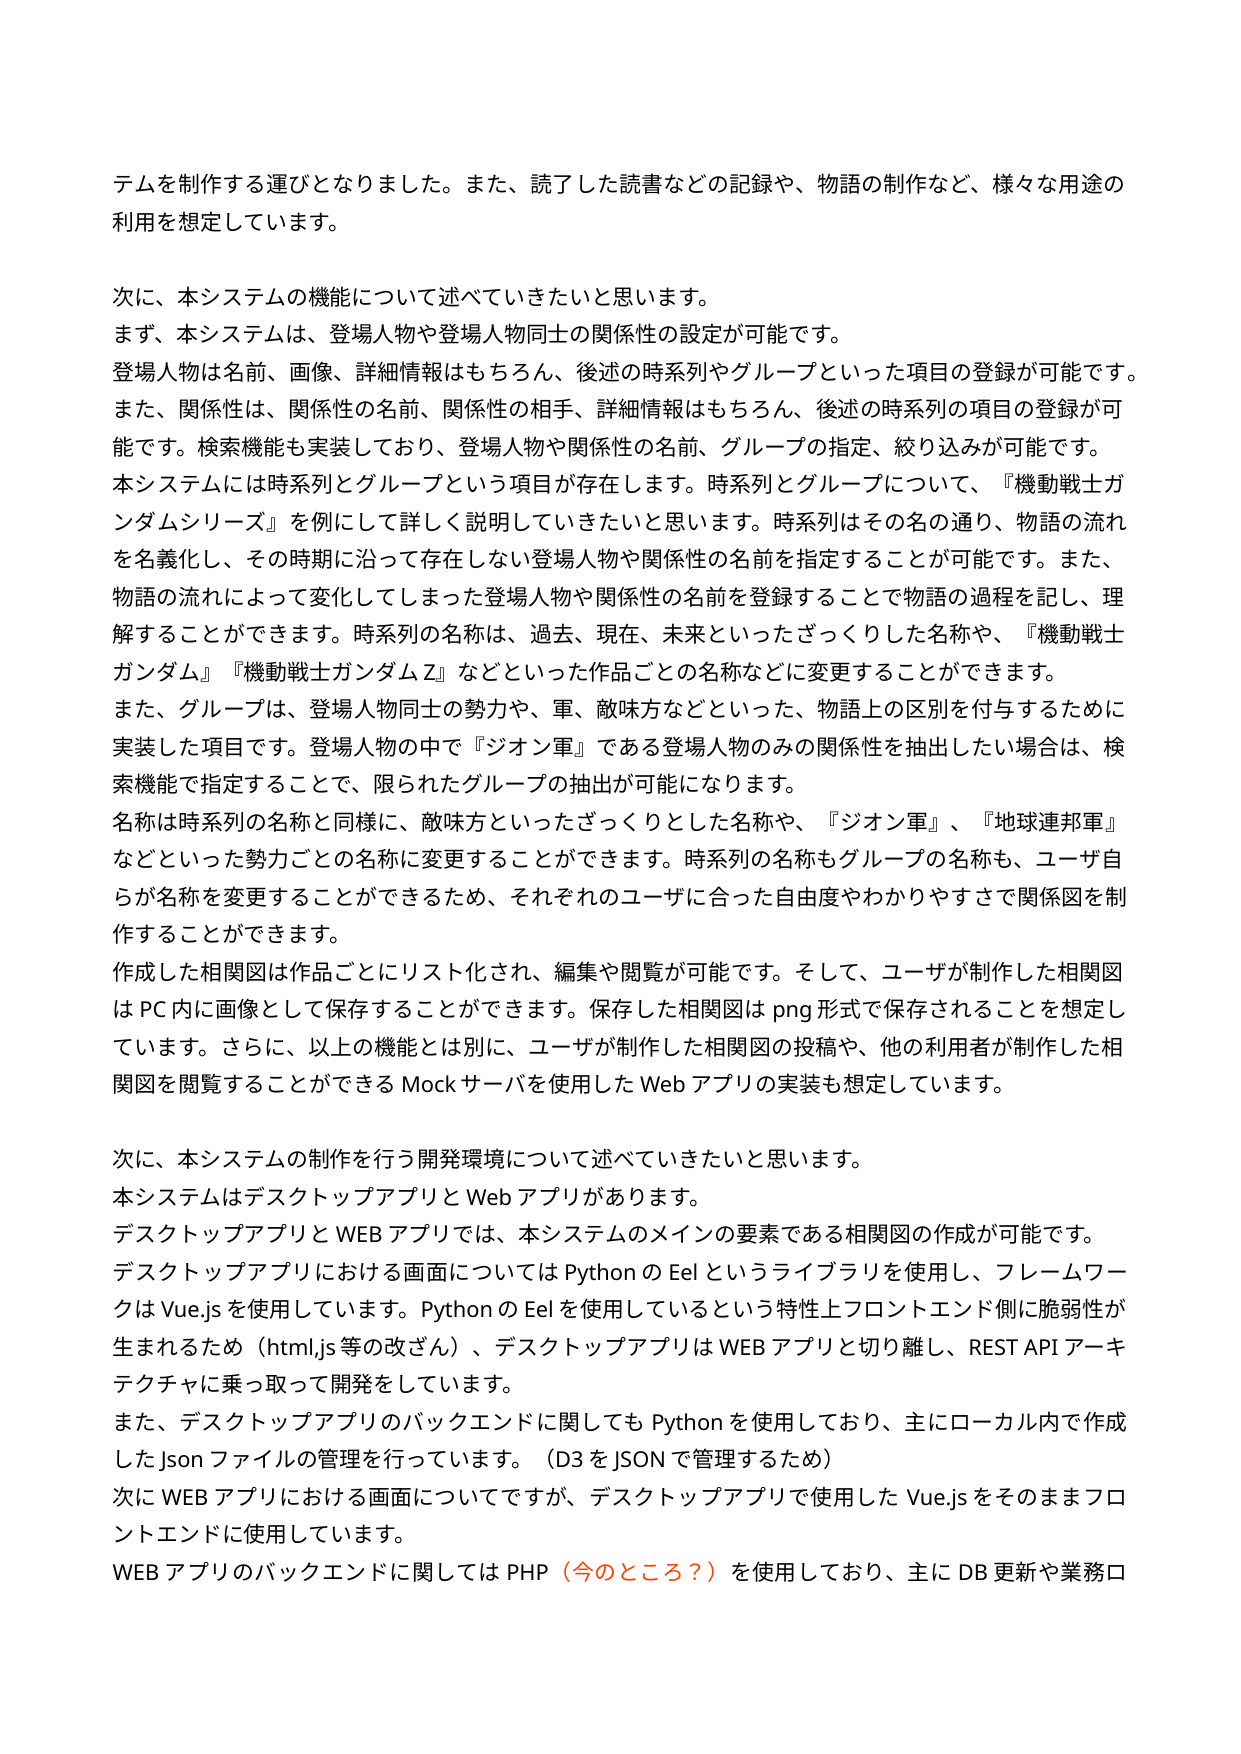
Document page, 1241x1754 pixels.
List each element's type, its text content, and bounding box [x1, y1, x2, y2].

text デスクトップアプリにおける画面についてはPythonのEelというライブラリを使用し、フレームワークはVue.jsを使用しています。PythonのEelを使用しているという特性上フロントエンド側に脆弱性が生まれるため（html,js等の改ざん）、デスクトップアプリはWEBアプリと切り離し、REST APIアーキテクチャに乗っ取って開発をしています。 [112, 1252, 1128, 1402]
text また、グループは、登場人物同士の勢力や、軍、敵味方などといった、物語上の区別を付与するために実装した項目です。登場人物の中で『ジオン軍』である登場人物のみの関係性を抽出したい場合は、検索機能で指定することで、限られたグループの抽出が可能になります。 [112, 689, 1128, 802]
text 名称は時系列の名称と同様に、敵味方といったざっくりとした名称や、『ジオン軍』、『地球連邦軍』などといった勢力ごとの名称に変更することができます。時系列の名称もグループの名称も、ユーザ自らが名称を変更することができるため、それぞれのユーザに合った自由度やわかりやすさで関係図を制作することができます。 [112, 802, 1128, 952]
text 本システムはデスクトップアプリとWebアプリがあります。 [112, 1177, 1128, 1214]
text 登場人物は名前、画像、詳細情報はもちろん、後述の時系列やグループといった項目の登録が可能です。また、関係性は、関係性の名前、関係性の相手、詳細情報はもちろん、後述の時系列の項目の登録が可能です。検索機能も実装しており、登場人物や関係性の名前、グループの指定、絞り込みが可能です。 [112, 352, 1128, 464]
text デスクトップアプリとWEBアプリでは、本システムのメインの要素である相関図の作成が可能です。 [112, 1214, 1128, 1252]
text WEBアプリのバックエンドに関してはPHP（今のところ？）を使用しており、主にDB更新や業務ロ [112, 1552, 1128, 1589]
text 次にWEBアプリにおける画面についてですが、デスクトップアプリで使用したVue.jsをそのままフロントエンドに使用しています。 [112, 1477, 1128, 1552]
text また、デスクトップアプリのバックエンドに関してもPythonを使用しており、主にローカル内で作成したJsonファイルの管理を行っています。（D3をJSONで管理するため） [112, 1402, 1128, 1477]
text テムを制作する運びとなりました。また、読了した読書などの記録や、物語の制作など、様々な用途の利用を想定しています。 [112, 164, 1128, 239]
text 本システムには時系列とグループという項目が存在します。時系列とグループについて、『機動戦士ガンダムシリーズ』を例にして詳しく説明していきたいと思います。時系列はその名の通り、物語の流れを名義化し、その時期に沿って存在しない登場人物や関係性の名前を指定することが可能です。また、物語の流れによって変化してしまった登場人物や関係性の名前を登録することで物語の過程を記し、理解することができます。時系列の名称は、過去、現在、未来といったざっくりした名称や、『機動戦士ガンダム』『機動戦士ガンダムZ』などといった作品ごとの名称などに変更することができます。 [112, 464, 1128, 689]
text 次に、本システムの制作を行う開発環境について述べていきたいと思います。 [112, 1139, 1128, 1177]
text 作成した相関図は作品ごとにリスト化され、編集や閲覧が可能です。そして、ユーザが制作した相関図はPC内に画像として保存することができます。保存した相関図はpng形式で保存されることを想定しています。さらに、以上の機能とは別に、ユーザが制作した相関図の投稿や、他の利用者が制作した相関図を閲覧することができるMockサーバを使用したWebアプリの実装も想定しています。 [112, 952, 1128, 1102]
text 次に、本システムの機能について述べていきたいと思います。 [112, 277, 1128, 314]
text まず、本システムは、登場人物や登場人物同士の関係性の設定が可能です。 [112, 314, 1128, 352]
